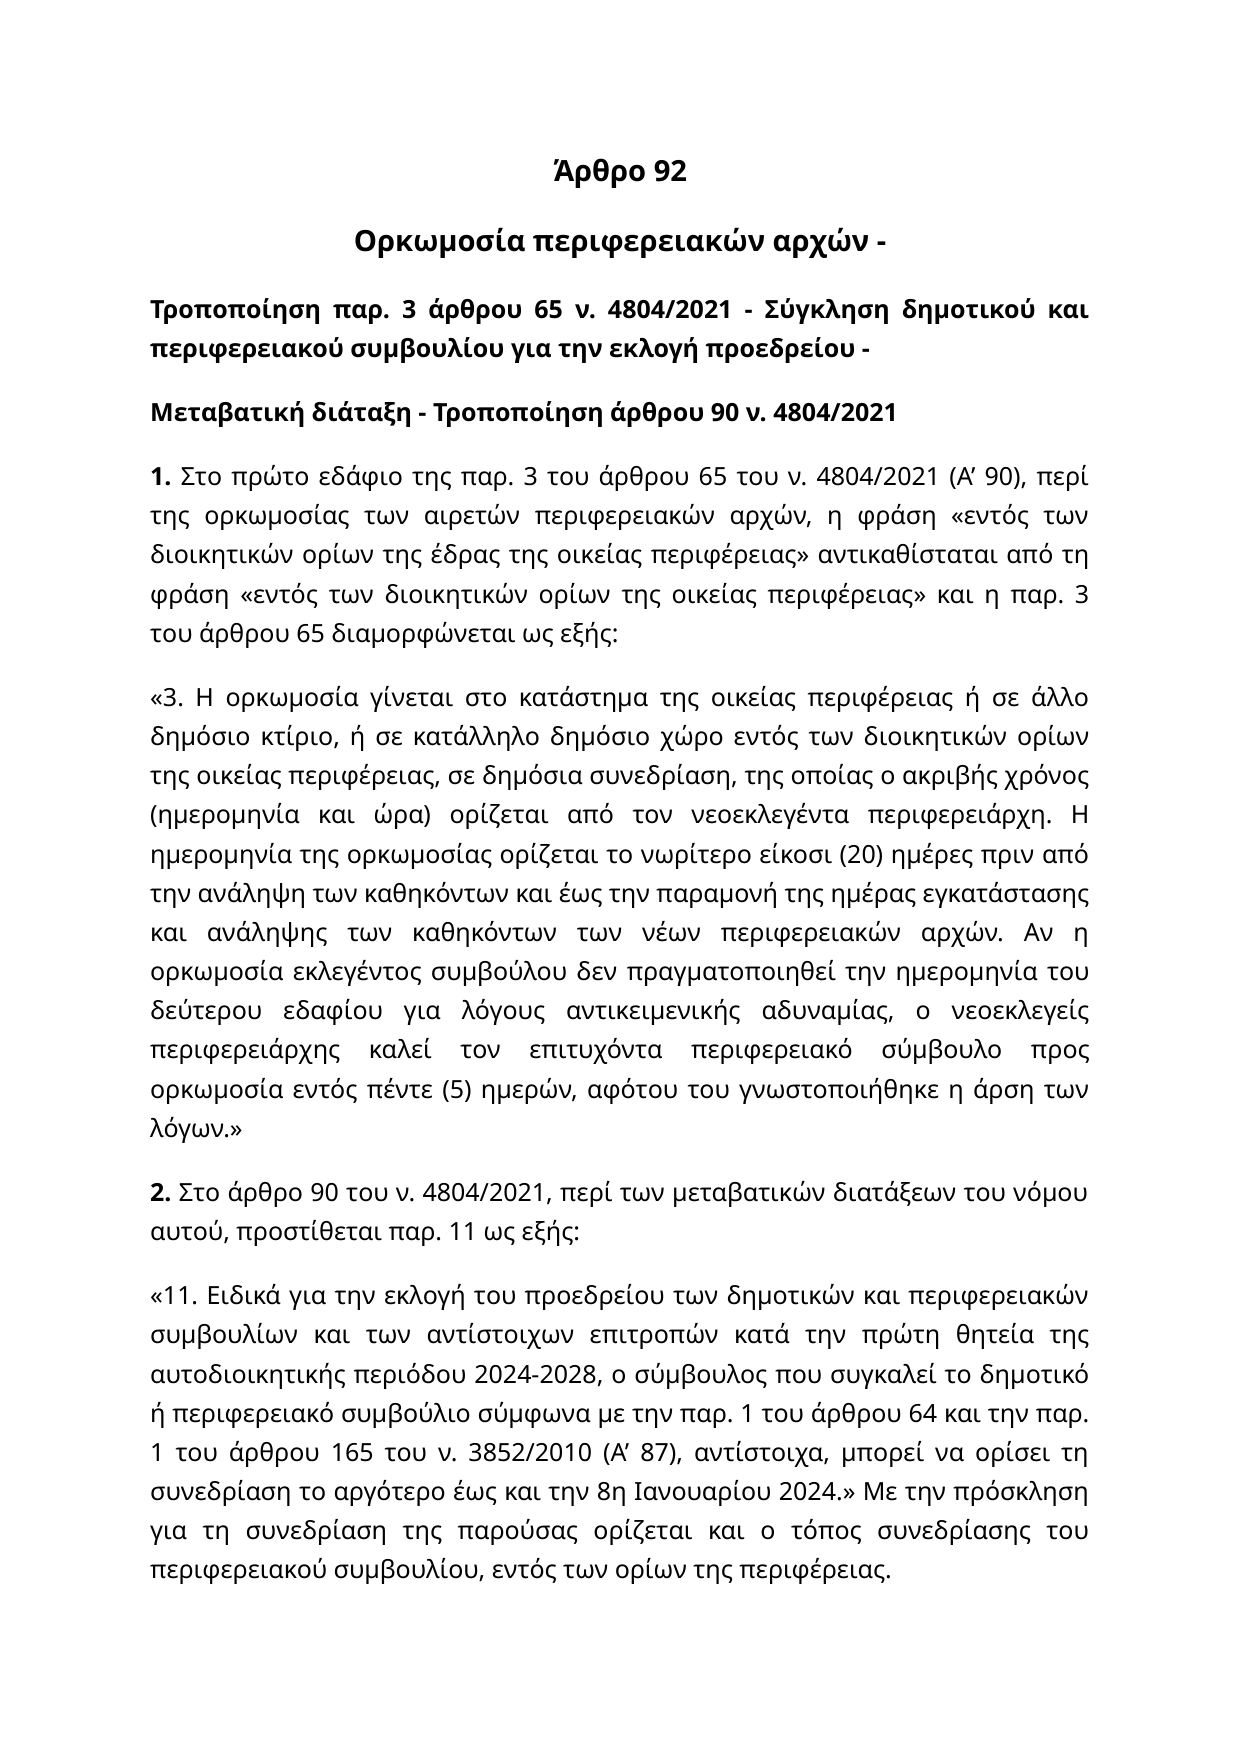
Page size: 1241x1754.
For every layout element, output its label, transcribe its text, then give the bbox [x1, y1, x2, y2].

text Τροποποίηση παρ. 3 άρθρου 65 ν. 4804/2021 - Σύγκληση δημοτικού και περιφερειακού συμβουλίου για την εκλογή προεδρείου - [150, 291, 1090, 364]
subtitle Ορκωμοσία περιφερειακών αρχών - [150, 221, 1090, 260]
subtitle Άρθρο 92 [150, 150, 1090, 190]
text 2. Στο άρθρο 90 του ν. 4804/2021, περί των μεταβατικών διατάξεων του νόμου αυτού, προστίθεται παρ. 11 ως εξής: [150, 1174, 1090, 1248]
text «3. Η ορκωμοσία γίνεται στο κατάστημα της οικείας περιφέρειας ή σε άλλο δημόσιο κτίριο, ή σε κατάλληλο δημόσιο χώρο εντός των διοικητικών ορίων της οικείας περιφέρειας, σε δημόσια συνεδρίαση, της οποίας ο ακριβής χρόνος (ημερομηνία και ώρα) ορίζεται από τον νεοεκλεγέντα περιφερειάρχη. Η ημερομηνία της ορκωμοσίας ορίζεται το νωρίτερο είκοσι (20) ημέρες πριν από την ανάληψη των καθηκόντων και έως την παραμονή της ημέρας εγκατάστασης και ανάληψης των καθηκόντων των νέων περιφερειακών αρχών. Αν η ορκωμοσία εκλεγέντος συμβούλου δεν πραγματοποιηθεί την ημερομηνία του δεύτερου εδαφίου για λόγους αντικειμενικής αδυναμίας, ο νεοεκλεγείς περιφερειάρχης καλεί τον επιτυχόντα περιφερειακό σύμβουλο προς ορκωμοσία εντός πέντε (5) ημερών, αφότου του γνωστοποιήθηκε η άρση των λόγων.» [150, 679, 1090, 1144]
text Μεταβατική διάταξη - Τροποποίηση άρθρου 90 ν. 4804/2021 [150, 394, 1090, 429]
text «11. Ειδικά για την εκλογή του προεδρείου των δημοτικών και περιφερειακών συμβουλίων και των αντίστοιχων επιτροπών κατά την πρώτη θητεία της αυτοδιοικητικής περιόδου 2024-2028, ο σύμβουλος που συγκαλεί το δημοτικό ή περιφερειακό συμβούλιο σύμφωνα με την παρ. 1 του άρθρου 64 και την παρ. 1 του άρθρου 165 του ν. 3852/2010 (Α’ 87), αντίστοιχα, μπορεί να ορίσει τη συνεδρίαση το αργότερο έως και την 8η Ιανουαρίου 2024.» Με την πρόσκληση για τη συνεδρίαση της παρούσας ορίζεται και ο τόπος συνεδρίασης του περιφερειακού συμβουλίου, εντός των ορίων της περιφέρειας. [150, 1278, 1090, 1586]
text 1. Στο πρώτο εδάφιο της παρ. 3 του άρθρου 65 του ν. 4804/2021 (Α’ 90), περί της ορκωμοσίας των αιρετών περιφερειακών αρχών, η φράση «εντός των διοικητικών ορίων της έδρας της οικείας περιφέρειας» αντικαθίσταται από τη φράση «εντός των διοικητικών ορίων της οικείας περιφέρειας» και η παρ. 3 του άρθρου 65 διαμορφώνεται ως εξής: [150, 459, 1090, 649]
